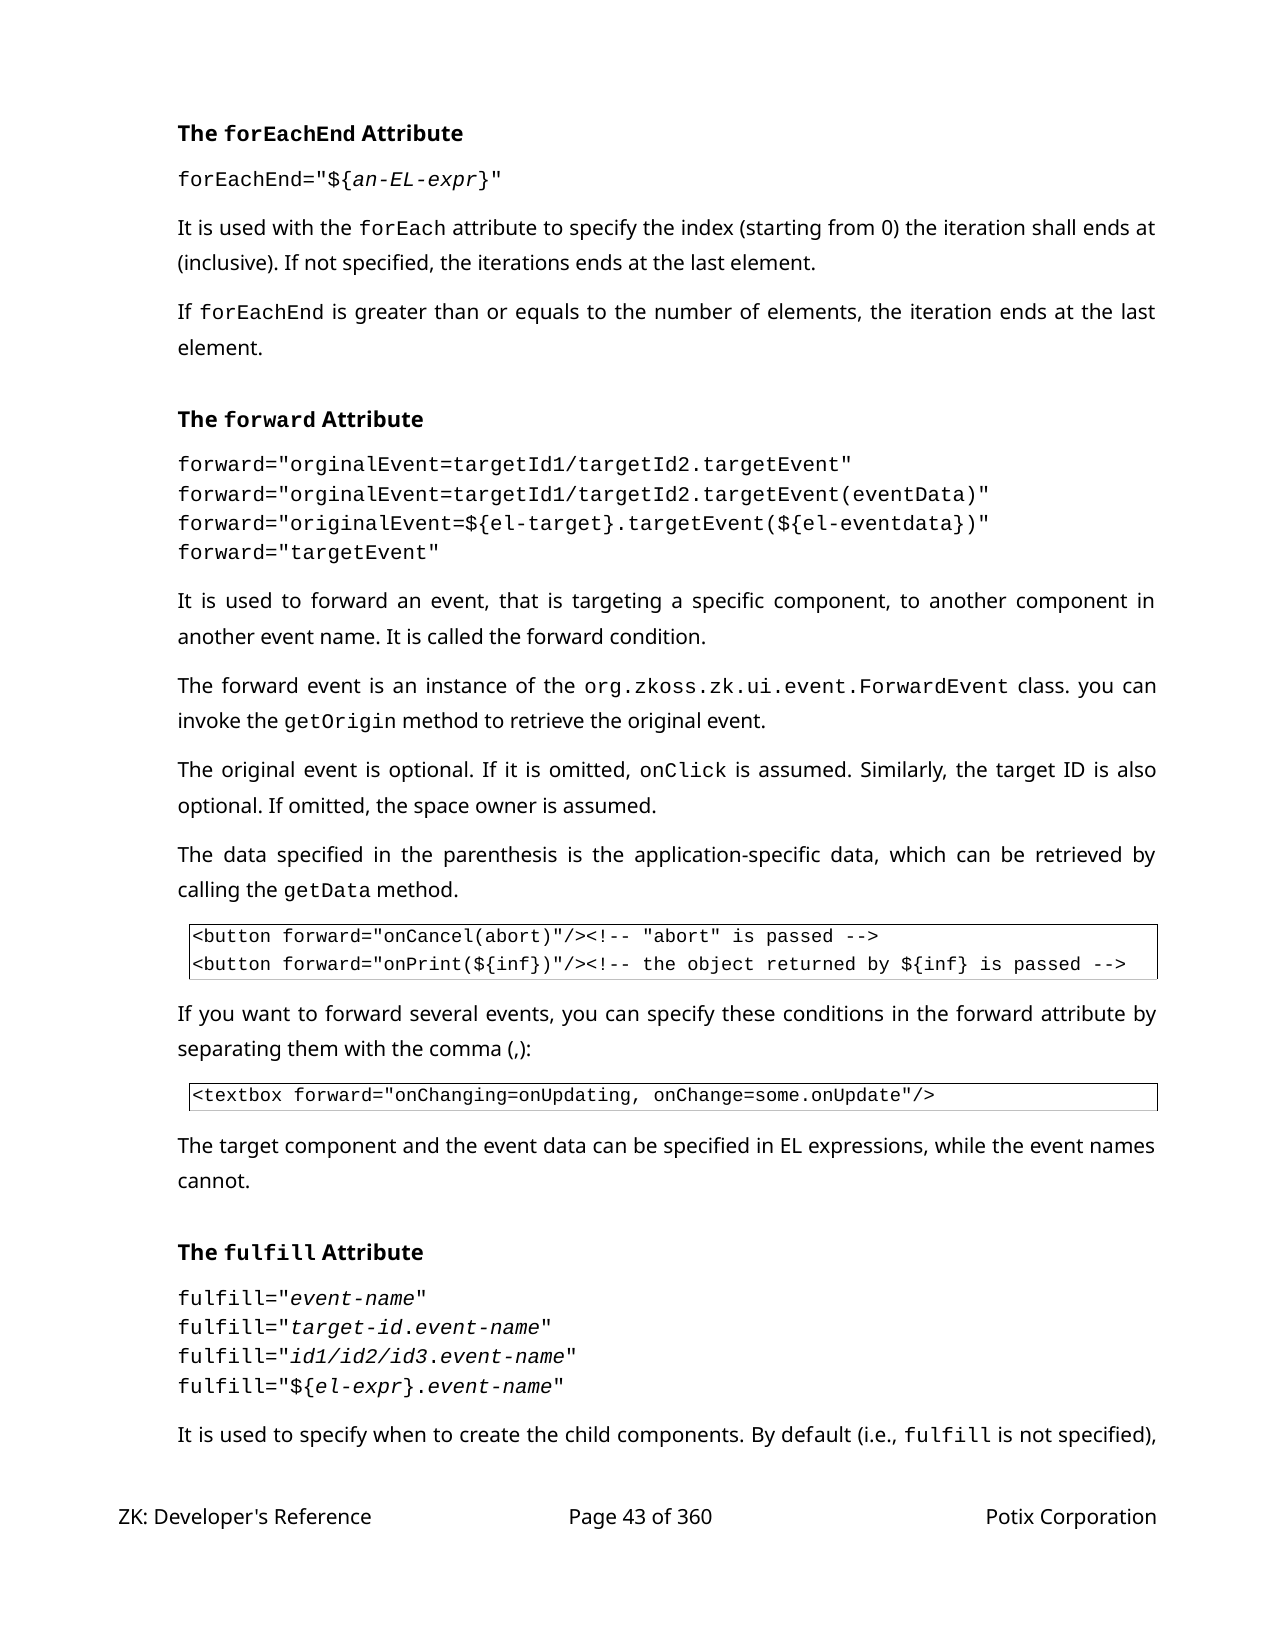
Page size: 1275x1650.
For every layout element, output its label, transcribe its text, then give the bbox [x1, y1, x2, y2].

text forEachEnd="${an-EL-expr}" [177, 169, 1157, 192]
text It is used to specify when to create the child components. By default (i.e., fulfill is not specified), [177, 1420, 1157, 1449]
text If you want to forward several events, you can specify these conditions in the forward attribute by separating them with the comma (,): [177, 999, 1157, 1063]
text <textbox forward="onChanging=onUpdating, onChange=some.onUpdate"/> [190, 1084, 1157, 1110]
text The original event is optional. If it is omitted, onClick is assumed. Similarly, the target ID is also optional. If omitted, the space owner is assumed. [177, 755, 1157, 819]
subtitle The forEachEnd Attribute [177, 118, 1157, 148]
text forward="orginalEvent=targetId1/targetId2.targetEvent" forward="orginalEvent=targetId1/targetId2.targetEvent(eventData)" forward="originalEvent=${el-target}.targetEvent(${el-eventdata})" forward="targetEvent" [177, 454, 1157, 566]
text It is used with the forEach attribute to specify the index (starting from 0) the iteration shall ends at (inclusive). If not specified, the iterations ends at the last element. [177, 213, 1157, 277]
text The target component and the event data can be specified in EL expressions, while the event names cannot. [177, 1131, 1157, 1195]
text fulfill="event-name" fulfill="target-id.event-name" fulfill="id1/id2/id3.event-name" fulfill="${el-expr}.event-name" [177, 1288, 1157, 1399]
text It is used to forward an event, that is targeting a specific component, to another component in another event name. It is called the forward condition. [177, 587, 1157, 650]
text The data specified in the parenthesis is the application-specific data, which can be retrieved by calling the getData method. [177, 840, 1157, 903]
text If forEachEnd is greater than or equals to the number of elements, the iteration ends at the last element. [177, 297, 1157, 361]
subtitle The forward Attribute [177, 404, 1157, 434]
text <button forward="onPrint(${inf})"/><!-- the object returned by ${inf} is passed --> [190, 951, 1157, 979]
subtitle The fulfill Attribute [177, 1237, 1157, 1267]
text The forward event is an instance of the org.zkoss.zk.ui.event.ForwardEvent class. you can invoke the getOrigin method to retrieve the original event. [177, 671, 1157, 735]
text <button forward="onCancel(abort)"/><!-- "abort" is passed --> [190, 925, 1157, 948]
